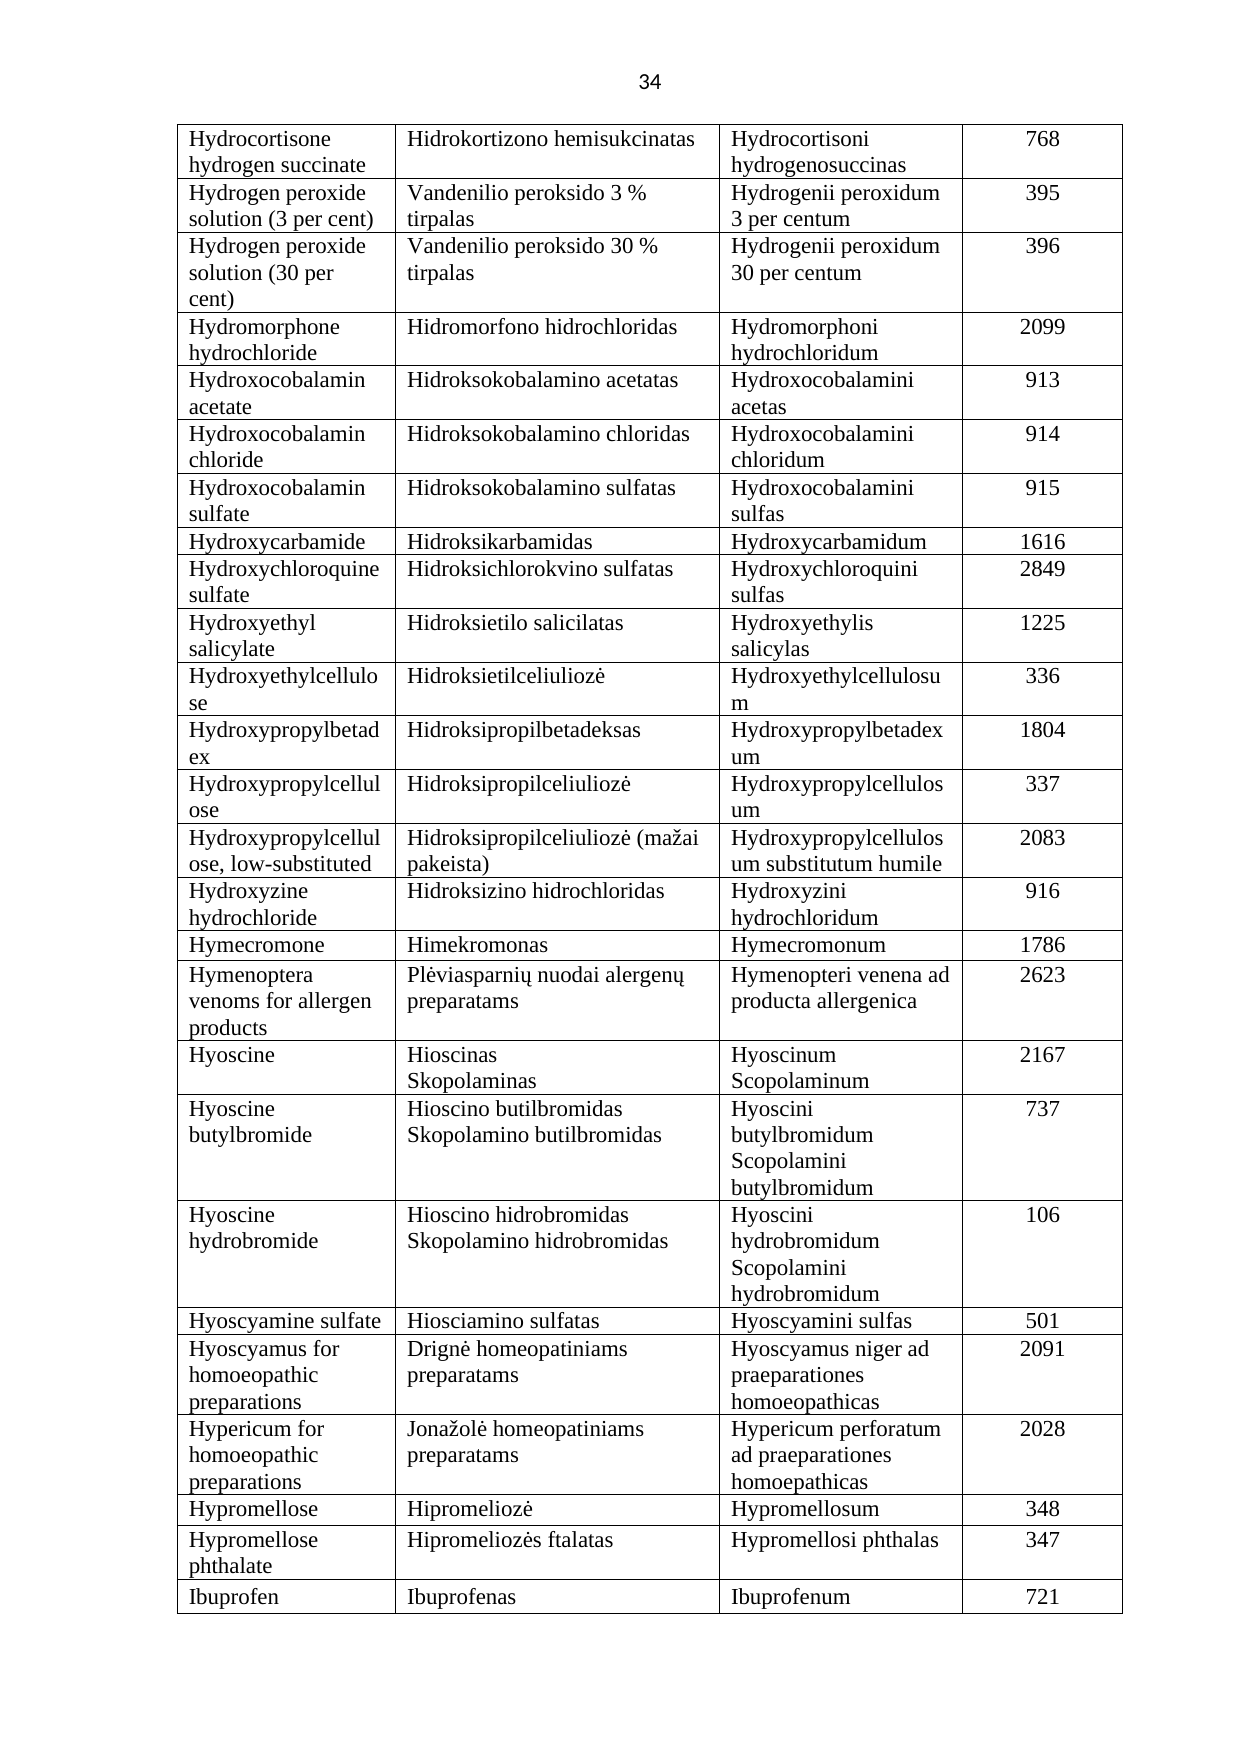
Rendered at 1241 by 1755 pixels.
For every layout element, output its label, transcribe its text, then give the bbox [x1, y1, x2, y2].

table_cell Vandenilio peroksido 3 % tirpalas [396, 179, 719, 232]
table_cell Hypromellose phthalate [178, 1526, 395, 1579]
table_cell Hydroxyethyl salicylate [178, 609, 395, 662]
table_cell Hymecromone [178, 931, 395, 960]
table_cell Hidroksokobalamino sulfatas [396, 474, 719, 527]
table_cell Hidrokortizono hemisukcinatas [396, 125, 719, 178]
table_cell Hymecromonum [720, 931, 962, 960]
table_cell Hydroxypropylcellulose, low-substituted [178, 824, 395, 877]
table_cell 106 [963, 1201, 1122, 1307]
table_cell Hiosciamino sulfatas [396, 1308, 719, 1334]
table_cell 501 [963, 1308, 1122, 1334]
table_cell 2091 [963, 1335, 1122, 1414]
table_cell 2083 [963, 824, 1122, 877]
table_cell Hyoscyamus niger ad praeparationes homoeopathicas [720, 1335, 962, 1414]
table_cell Hydroxypropylcellulosum [720, 770, 962, 823]
table_cell Hydroxypropylcellulose [178, 770, 395, 823]
table_cell Hyoscine hydrobromide [178, 1201, 395, 1307]
table_cell Ibuprofen [178, 1580, 395, 1613]
table_cell Hydroxyethylcellulose [178, 663, 395, 715]
table_cell 2167 [963, 1041, 1122, 1094]
table_cell Hyoscini hydrobromidum Scopolamini hydrobromidum [720, 1201, 962, 1307]
table_cell 336 [963, 663, 1122, 715]
table_cell Hyoscyamine sulfate [178, 1308, 395, 1334]
table_cell Hydrogenii peroxidum 30 per centum [720, 233, 962, 312]
table_cell Hymenoptera venoms for allergen products [178, 961, 395, 1040]
table_cell Hyoscyamini sulfas [720, 1308, 962, 1334]
table_cell Hydroxocobalamin chloride [178, 420, 395, 473]
table_cell 1804 [963, 716, 1122, 769]
table_cell Hyoscinum Scopolaminum [720, 1041, 962, 1094]
table_cell Jonažolė homeopatiniams preparatams [396, 1415, 719, 1494]
table_cell Hioscino butilbromidas Skopolamino butilbromidas [396, 1095, 719, 1200]
table_cell 395 [963, 179, 1122, 232]
table_cell Hidroksipropilceliuliozė (mažai pakeista) [396, 824, 719, 877]
table_cell Hydroxyzine hydrochloride [178, 878, 395, 930]
table_cell Hyoscine [178, 1041, 395, 1094]
table_cell Hipromeliozės ftalatas [396, 1526, 719, 1579]
table_cell Hidroksokobalamino acetatas [396, 366, 719, 419]
table_cell 337 [963, 770, 1122, 823]
table_cell Hypromellosum [720, 1495, 962, 1525]
table_cell Hyoscine butylbromide [178, 1095, 395, 1200]
table_cell Plėviasparnių nuodai alergenų preparatams [396, 961, 719, 1040]
table_cell Hidromorfono hidrochloridas [396, 313, 719, 365]
table_cell Hidroksipropilbetadeksas [396, 716, 719, 769]
table_cell Hioscinas Skopolaminas [396, 1041, 719, 1094]
table_cell Hypromellose [178, 1495, 395, 1525]
table_cell 348 [963, 1495, 1122, 1525]
table_cell Hydroxocobalamini acetas [720, 366, 962, 419]
table_cell Hydroxycarbamide [178, 528, 395, 554]
table_cell Hidroksokobalamino chloridas [396, 420, 719, 473]
table_cell Hydroxocobalamin sulfate [178, 474, 395, 527]
table_cell 2849 [963, 555, 1122, 608]
table_cell Ibuprofenas [396, 1580, 719, 1613]
table_cell Hydrogen peroxide solution (3 per cent) [178, 179, 395, 232]
table_cell 916 [963, 878, 1122, 930]
table_cell 1225 [963, 609, 1122, 662]
table_cell 347 [963, 1526, 1122, 1579]
table_cell Hipromeliozė [396, 1495, 719, 1525]
table_cell Himekromonas [396, 931, 719, 960]
table_cell 396 [963, 233, 1122, 312]
table_cell Hioscino hidrobromidas Skopolamino hidrobromidas [396, 1201, 719, 1307]
table_cell Hyoscini butylbromidum Scopolamini butylbromidum [720, 1095, 962, 1200]
table_cell Hydrogen peroxide solution (30 per cent) [178, 233, 395, 312]
table_cell Hydroxyethylis salicylas [720, 609, 962, 662]
table_cell Hydroxyzini hydrochloridum [720, 878, 962, 930]
table_cell 914 [963, 420, 1122, 473]
table_cell Vandenilio peroksido 30 % tirpalas [396, 233, 719, 312]
table_cell 1616 [963, 528, 1122, 554]
table_cell Hymenopteri venena ad producta allergenica [720, 961, 962, 1040]
table_cell Hydroxypropylbetadexum [720, 716, 962, 769]
table_cell Hidroksipropilceliuliozė [396, 770, 719, 823]
table_cell Hydromorphoni hydrochloridum [720, 313, 962, 365]
table_cell Hydroxychloroquini sulfas [720, 555, 962, 608]
table_cell Hydroxocobalamin acetate [178, 366, 395, 419]
table_cell Hyoscyamus for homoeopathic preparations [178, 1335, 395, 1414]
table_cell 2623 [963, 961, 1122, 1040]
table_cell Hydromorphone hydrochloride [178, 313, 395, 365]
table_cell Hypromellosi phthalas [720, 1526, 962, 1579]
table_cell 768 [963, 125, 1122, 178]
table_cell Hypericum for homoeopathic preparations [178, 1415, 395, 1494]
table_cell Hydroxychloroquine sulfate [178, 555, 395, 608]
table_cell Hydroxocobalamini sulfas [720, 474, 962, 527]
table_cell 737 [963, 1095, 1122, 1200]
table_cell Hidroksichlorokvino sulfatas [396, 555, 719, 608]
table_cell Hydroxycarbamidum [720, 528, 962, 554]
table_cell 915 [963, 474, 1122, 527]
table_cell Hydroxocobalamini chloridum [720, 420, 962, 473]
table_cell Ibuprofenum [720, 1580, 962, 1613]
table_cell 913 [963, 366, 1122, 419]
table_cell Hidroksietilo salicilatas [396, 609, 719, 662]
table_cell 1786 [963, 931, 1122, 960]
table_cell Hydroxypropylcellulosum substitutum humile [720, 824, 962, 877]
table_cell Hydrogenii peroxidum 3 per centum [720, 179, 962, 232]
table_cell Hydroxyethylcellulosum [720, 663, 962, 715]
table_cell Hidroksikarbamidas [396, 528, 719, 554]
table_cell Hypericum perforatum ad praeparationes homoepathicas [720, 1415, 962, 1494]
table_cell Hidroksizino hidrochloridas [396, 878, 719, 930]
table_cell Hydrocortisoni hydrogenosuccinas [720, 125, 962, 178]
table_cell Hydrocortisone hydrogen succinate [178, 125, 395, 178]
table_cell 2028 [963, 1415, 1122, 1494]
table_cell Drignė homeopatiniams preparatams [396, 1335, 719, 1414]
table_cell Hidroksietilceliuliozė [396, 663, 719, 715]
table_cell Hydroxypropylbetadex [178, 716, 395, 769]
table_cell 2099 [963, 313, 1122, 365]
table_cell 721 [963, 1580, 1122, 1613]
